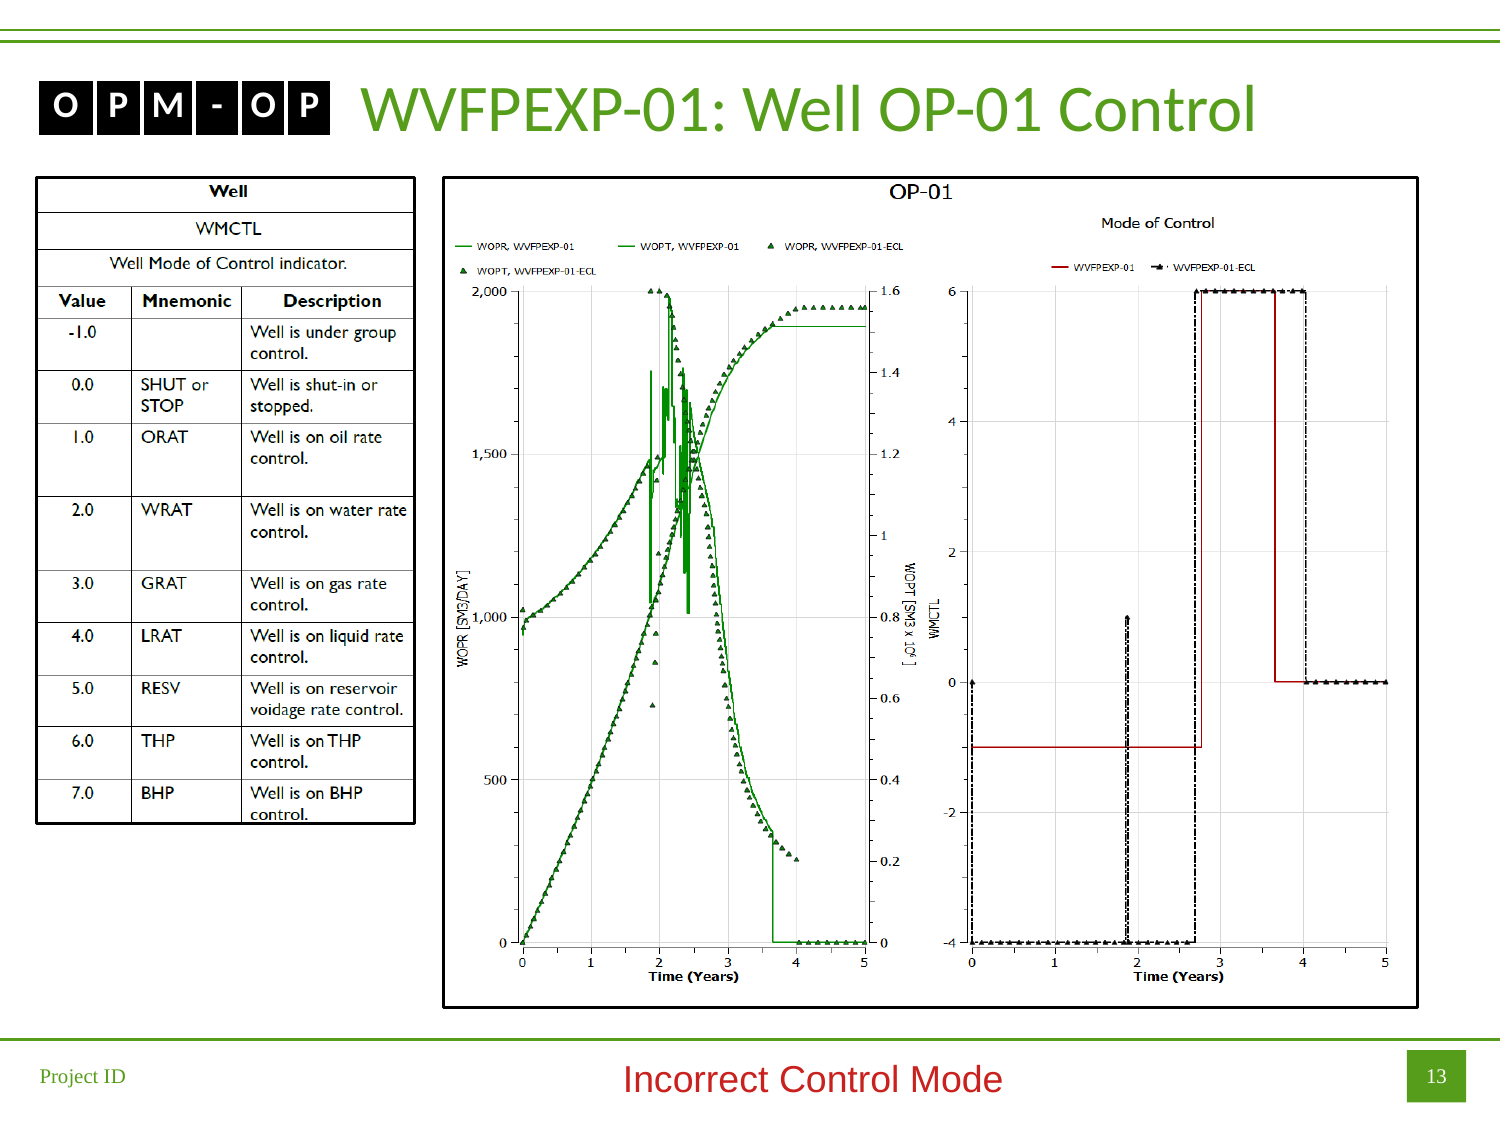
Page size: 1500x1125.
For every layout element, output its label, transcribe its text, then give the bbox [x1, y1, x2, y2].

text_box Incorrect Control Mode [267, 1051, 1359, 1109]
title WVFPEXP-01: Well OP-01 Control [360, 77, 1425, 153]
picture [37, 178, 413, 823]
picture [444, 178, 1416, 1006]
